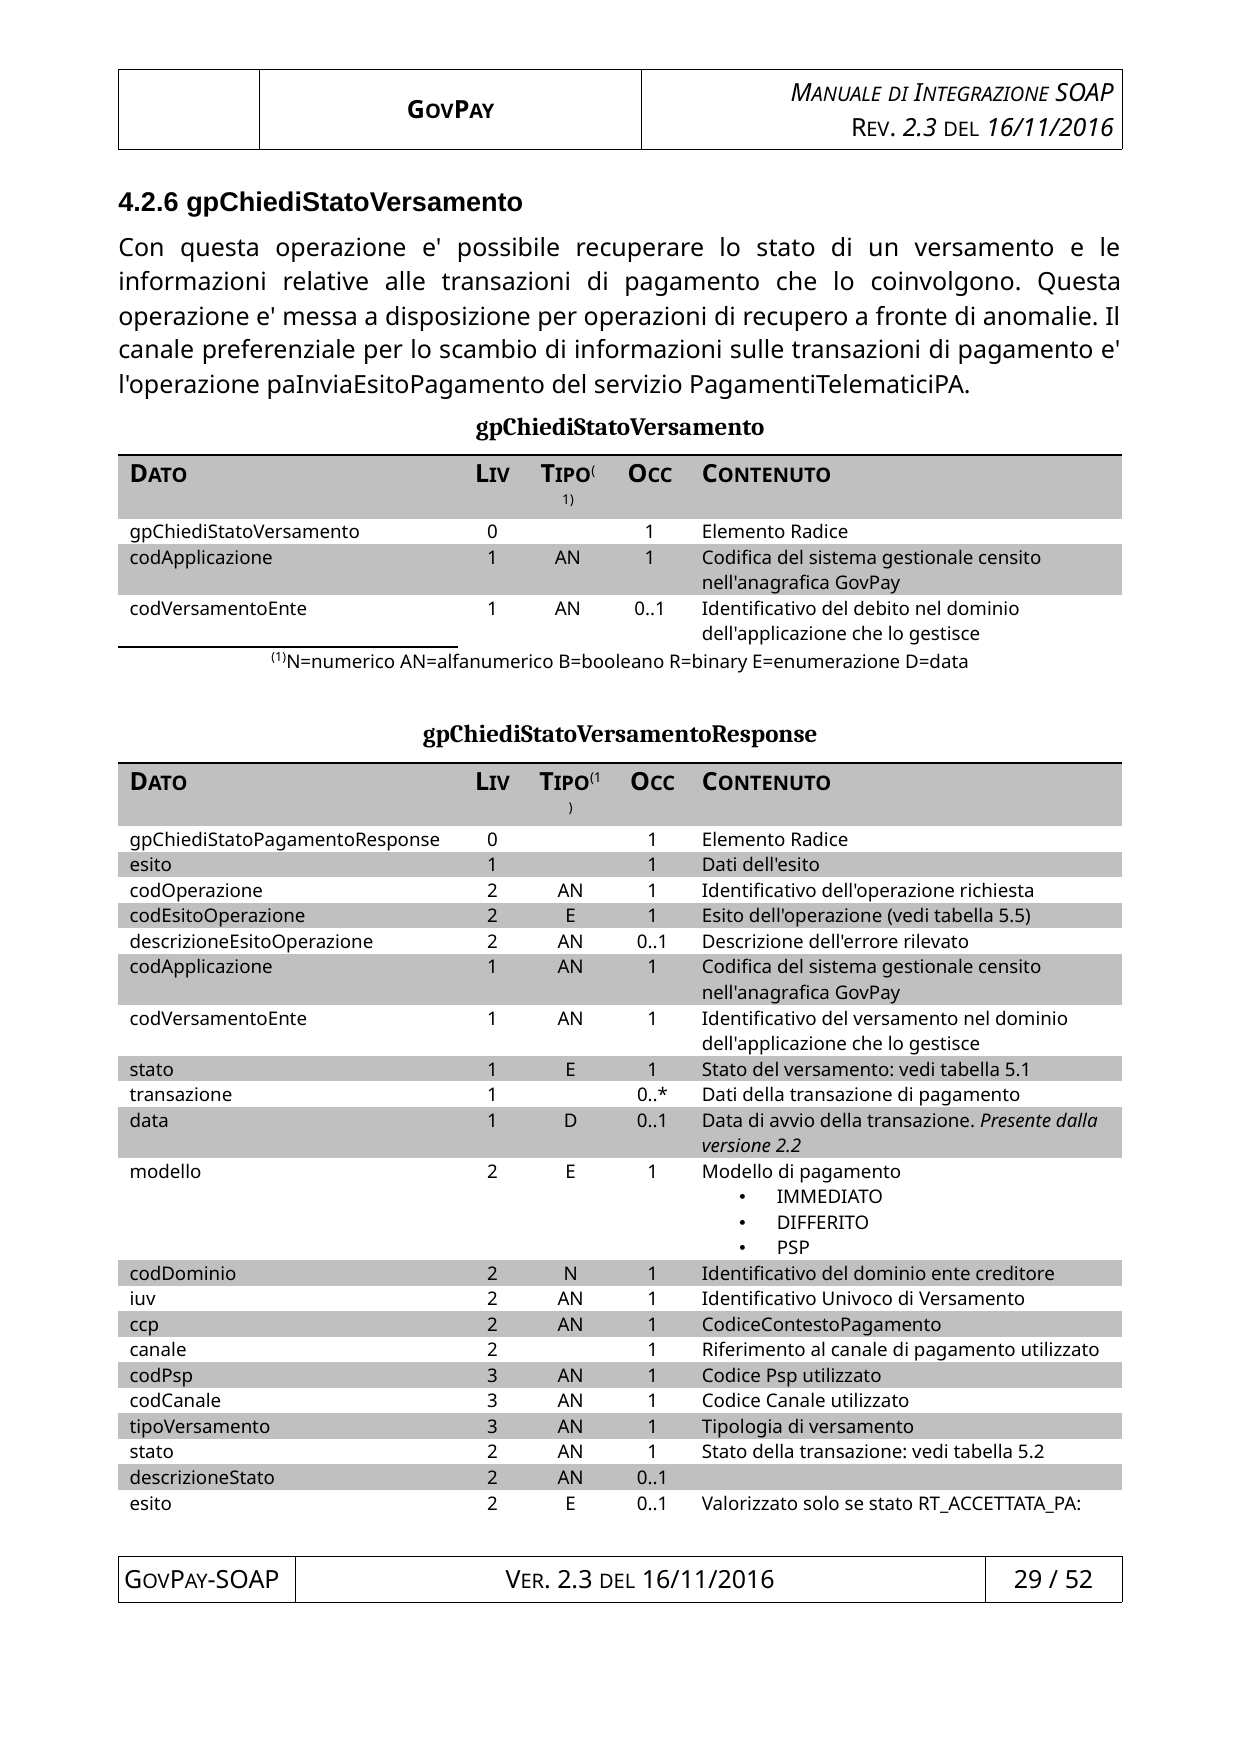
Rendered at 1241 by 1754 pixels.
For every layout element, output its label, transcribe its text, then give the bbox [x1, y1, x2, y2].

table_cell AN [526, 877, 614, 903]
table_cell Valorizzato solo se stato RT_ACCETTATA_PA: [690, 1490, 1122, 1515]
table_cell 1 [614, 1005, 690, 1056]
table_header gpChiediStatoVersamentoResponse [118, 720, 1122, 762]
table_cell tipoVersamento [118, 1413, 458, 1439]
subtitle gpChiediStatoVersamento [118, 186, 1122, 217]
text (1)N=numerico AN=alfanumerico B=booleano R=binary E=enumerazione D=data [118, 648, 1122, 674]
table_cell 1 [614, 877, 690, 903]
table_cell 1 [614, 1413, 690, 1439]
table_cell 1 [458, 1005, 526, 1056]
table_cell 2 [458, 1311, 526, 1337]
table_cell Tipo(1) [526, 456, 609, 519]
table_cell stato [118, 1439, 458, 1464]
table_cell esito [118, 852, 458, 877]
table_cell 1 [614, 852, 690, 877]
table_cell codEsitoOperazione [118, 903, 458, 928]
table_cell 1 [614, 1362, 690, 1388]
table_cell 1 [614, 1286, 690, 1311]
table_cell Stato della transazione: vedi tabella 5.2 [690, 1439, 1122, 1464]
table_cell E [526, 1056, 614, 1081]
table_cell Codifica del sistema gestionale censito nell'anagrafica GovPay [690, 954, 1122, 1005]
table_cell [526, 1081, 614, 1107]
table_cell 1 [614, 1439, 690, 1464]
table_cell 2 [458, 1260, 526, 1286]
table_cell 1 [458, 1107, 526, 1158]
table_cell descrizioneStato [118, 1464, 458, 1490]
table_cell [526, 519, 609, 544]
table_cell 2 [458, 903, 526, 928]
table_cell Stato del versamento: vedi tabella 5.1 [690, 1056, 1122, 1081]
table_cell data [118, 1107, 458, 1158]
table_cell stato [118, 1056, 458, 1081]
table_cell Contenuto [690, 764, 1122, 826]
table_cell 1 [614, 826, 690, 852]
table_cell canale [118, 1337, 458, 1362]
table_cell [526, 826, 614, 852]
table_cell codDominio [118, 1260, 458, 1286]
table_cell Contenuto [690, 456, 1122, 519]
table_cell Codice Canale utilizzato [690, 1388, 1122, 1413]
table_cell 3 [458, 1362, 526, 1388]
table_cell AN [526, 1005, 614, 1056]
table_cell AN [526, 544, 609, 595]
table_cell Identificativo del debito nel dominio dell'applicazione che lo gestisce [690, 595, 1122, 646]
table_cell Riferimento al canale di pagamento utilizzato [690, 1337, 1122, 1362]
table_cell 1 [458, 852, 526, 877]
table_cell 1 [614, 1056, 690, 1081]
text Con questa operazione e' possibile recuperare lo stato di un versamento e le informazioni relative alle transazioni di pagamento che lo coinvolgono. Questa operazione e' messa a disposizione per operazioni di recupero a fronte di anomalie. Il canale preferenziale per lo scambio di informazioni sulle transazioni di pagamento e' l'operazione paInviaEsitoPagamento del servizio PagamentiTelematiciPA. [118, 230, 1122, 400]
table_cell 2 [458, 1464, 526, 1490]
table_cell AN [526, 1362, 614, 1388]
table_cell iuv [118, 1286, 458, 1311]
table_cell 1 [609, 544, 690, 595]
table_cell 0..1 [614, 1490, 690, 1515]
table_cell descrizioneEsitoOperazione [118, 928, 458, 954]
table_cell codApplicazione [118, 544, 458, 595]
table_cell AN [526, 1439, 614, 1464]
table_cell AN [526, 1311, 614, 1337]
table_cell Esito dell'operazione (vedi tabella 5.5) [690, 903, 1122, 928]
table_cell AN [526, 1413, 614, 1439]
table_cell 1 [614, 1311, 690, 1337]
table_cell 1 [614, 1337, 690, 1362]
table_cell Modello di pagamento IMMEDIATO DIFFERITO PSP [690, 1158, 1122, 1260]
table_cell Liv [458, 764, 526, 826]
table_cell 2 [458, 1337, 526, 1362]
table_cell E [526, 1158, 614, 1260]
table_cell Identificativo dell'operazione richiesta [690, 877, 1122, 903]
table_cell [690, 1464, 1122, 1490]
table_cell CodiceContestoPagamento [690, 1311, 1122, 1337]
table_cell 1 [614, 1388, 690, 1413]
table_cell Dati dell'esito [690, 852, 1122, 877]
table_cell Dato [118, 456, 458, 519]
table_cell 0 [458, 826, 526, 852]
table_cell 1 [458, 1056, 526, 1081]
table_cell Elemento Radice [690, 826, 1122, 852]
table_cell 2 [458, 877, 526, 903]
table_cell 0..1 [614, 928, 690, 954]
table_cell 1 [458, 595, 526, 646]
table_cell 1 [614, 954, 690, 1005]
table_cell 0..1 [614, 1464, 690, 1490]
table_cell AN [526, 1388, 614, 1413]
table_cell Tipo(1) [526, 764, 614, 826]
table_cell 3 [458, 1413, 526, 1439]
table_cell Data di avvio della transazione. Presente dalla versione 2.2 [690, 1107, 1122, 1158]
table_cell codPsp [118, 1362, 458, 1388]
table_cell codCanale [118, 1388, 458, 1413]
table_cell 0..1 [609, 595, 690, 646]
table_cell Dati della transazione di pagamento [690, 1081, 1122, 1107]
table_cell 0..1 [614, 1107, 690, 1158]
table_cell transazione [118, 1081, 458, 1107]
table_cell 2 [458, 1158, 526, 1260]
table_cell 1 [458, 954, 526, 1005]
table_cell 2 [458, 1286, 526, 1311]
table_cell Identificativo del dominio ente creditore [690, 1260, 1122, 1286]
table_cell AN [526, 1464, 614, 1490]
table_cell 1 [458, 544, 526, 595]
table_cell [526, 852, 614, 877]
table_cell AN [526, 1286, 614, 1311]
table_cell Dato [118, 764, 458, 826]
table_cell esito [118, 1490, 458, 1515]
table_cell AN [526, 595, 609, 646]
table_cell codVersamentoEnte [118, 1005, 458, 1056]
table_cell 1 [614, 1260, 690, 1286]
table_cell gpChiediStatoVersamento [118, 519, 458, 544]
table_header gpChiediStatoVersamento [118, 413, 1122, 454]
table_cell Occ [609, 456, 690, 519]
table_cell 2 [458, 1490, 526, 1515]
table_cell Codice Psp utilizzato [690, 1362, 1122, 1388]
table_cell E [526, 903, 614, 928]
table_cell Identificativo del versamento nel dominio dell'applicazione che lo gestisce [690, 1005, 1122, 1056]
table_cell 0 [458, 519, 526, 544]
table_cell 1 [614, 903, 690, 928]
table_cell Liv [458, 456, 526, 519]
table_cell [526, 1337, 614, 1362]
table_cell modello [118, 1158, 458, 1260]
table_cell D [526, 1107, 614, 1158]
table_cell codApplicazione [118, 954, 458, 1005]
table_cell 3 [458, 1388, 526, 1413]
table_cell codVersamentoEnte [118, 595, 458, 646]
table_cell Occ [614, 764, 690, 826]
table_cell gpChiediStatoPagamentoResponse [118, 826, 458, 852]
table_cell AN [526, 928, 614, 954]
table_cell 1 [609, 519, 690, 544]
table_cell N [526, 1260, 614, 1286]
table_cell ccp [118, 1311, 458, 1337]
table_cell Codifica del sistema gestionale censito nell'anagrafica GovPay [690, 544, 1122, 595]
table_cell codOperazione [118, 877, 458, 903]
table_cell 2 [458, 928, 526, 954]
table_cell AN [526, 954, 614, 1005]
table_cell Descrizione dell'errore rilevato [690, 928, 1122, 954]
table_cell E [526, 1490, 614, 1515]
table_cell Identificativo Univoco di Versamento [690, 1286, 1122, 1311]
table_cell Tipologia di versamento [690, 1413, 1122, 1439]
table_cell 1 [458, 1081, 526, 1107]
table_cell 1 [614, 1158, 690, 1260]
table_cell Elemento Radice [690, 519, 1122, 544]
table_cell 0..* [614, 1081, 690, 1107]
table_cell 2 [458, 1439, 526, 1464]
